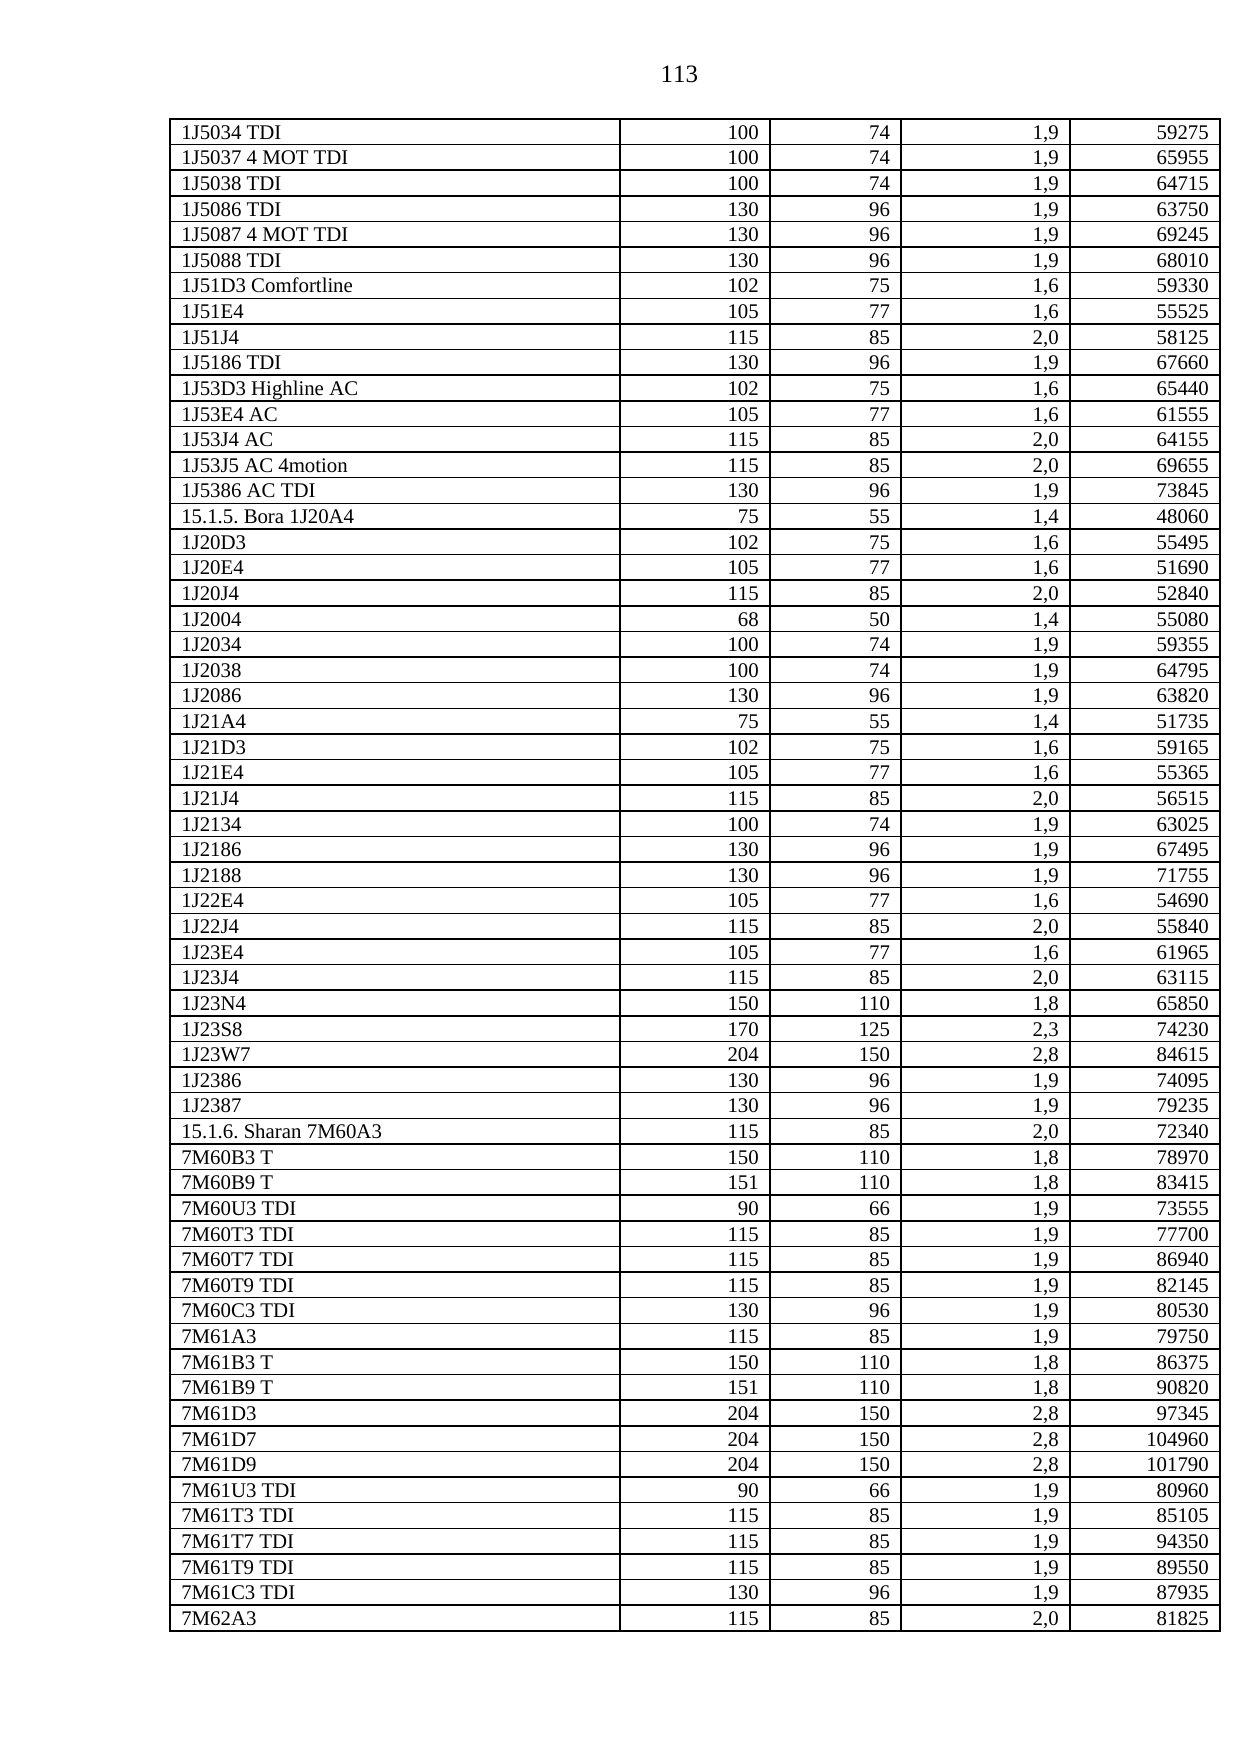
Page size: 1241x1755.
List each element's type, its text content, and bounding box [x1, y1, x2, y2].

table_cell 84615 [1071, 1042, 1219, 1066]
table_cell 2,0 [902, 1119, 1069, 1143]
table_cell 1,9 [902, 1222, 1069, 1246]
table_cell 102 [621, 735, 769, 759]
table_cell 1,6 [902, 376, 1069, 400]
table_cell 7M60T3 TDI [171, 1222, 619, 1246]
table_cell 1,8 [902, 1350, 1069, 1374]
table_cell 1,4 [902, 504, 1069, 528]
table_cell 48060 [1071, 504, 1219, 528]
table_cell 89550 [1071, 1555, 1219, 1579]
table_cell 77 [771, 299, 900, 323]
table_cell 130 [621, 1093, 769, 1117]
table_cell 69245 [1071, 222, 1219, 246]
table_cell 59355 [1071, 632, 1219, 656]
table_cell 58125 [1071, 325, 1219, 349]
table_cell 1J5034 TDI [171, 120, 619, 144]
table_cell 85 [771, 1273, 900, 1297]
table_cell 90 [621, 1478, 769, 1502]
table_cell 96 [771, 1093, 900, 1117]
table_cell 105 [621, 888, 769, 912]
table_cell 1,6 [902, 735, 1069, 759]
table_cell 2,0 [902, 453, 1069, 477]
table_cell 59275 [1071, 120, 1219, 144]
table_cell 61965 [1071, 940, 1219, 964]
table_cell 110 [771, 1350, 900, 1374]
table_cell 67495 [1071, 837, 1219, 861]
table_cell 96 [771, 1298, 900, 1322]
table_cell 74095 [1071, 1068, 1219, 1092]
table_cell 96 [771, 1068, 900, 1092]
table_cell 96 [771, 1580, 900, 1604]
table_cell 68010 [1071, 248, 1219, 272]
table_cell 77 [771, 888, 900, 912]
table_cell 75 [771, 735, 900, 759]
table_cell 7M60T9 TDI [171, 1273, 619, 1297]
table_cell 73555 [1071, 1196, 1219, 1220]
table_cell 55840 [1071, 914, 1219, 938]
table_cell 1,9 [902, 171, 1069, 195]
table_cell 130 [621, 197, 769, 221]
table_cell 52840 [1071, 581, 1219, 605]
table_cell 69655 [1071, 453, 1219, 477]
table_cell 1,9 [902, 1555, 1069, 1579]
table_cell 15.1.5. Bora 1J20A4 [171, 504, 619, 528]
table_cell 1J21A4 [171, 709, 619, 733]
table_cell 1,9 [902, 1196, 1069, 1220]
table_cell 54690 [1071, 888, 1219, 912]
table_cell 1J5086 TDI [171, 197, 619, 221]
table_cell 85 [771, 581, 900, 605]
table_cell 7M61A3 [171, 1324, 619, 1348]
table_cell 204 [621, 1401, 769, 1425]
table_cell 1J2386 [171, 1068, 619, 1092]
table_cell 104960 [1071, 1427, 1219, 1451]
table_cell 1J20E4 [171, 555, 619, 579]
table_cell 71755 [1071, 863, 1219, 887]
table_cell 85 [771, 914, 900, 938]
table_cell 1J53J5 AC 4motion [171, 453, 619, 477]
table_cell 115 [621, 1222, 769, 1246]
table_cell 1J2186 [171, 837, 619, 861]
table_cell 1,6 [902, 299, 1069, 323]
table_cell 130 [621, 837, 769, 861]
table_cell 2,8 [902, 1452, 1069, 1476]
table_cell 85 [771, 1555, 900, 1579]
table_cell 96 [771, 683, 900, 707]
table_cell 1J5038 TDI [171, 171, 619, 195]
table_cell 96 [771, 837, 900, 861]
table_cell 75 [621, 709, 769, 733]
table_cell 7M60T7 TDI [171, 1247, 619, 1271]
table_cell 1,9 [902, 632, 1069, 656]
table_cell 1J53J4 AC [171, 427, 619, 451]
table_cell 1,9 [902, 1503, 1069, 1527]
table_cell 1J5087 4 MOT TDI [171, 222, 619, 246]
table_cell 115 [621, 427, 769, 451]
table_cell 105 [621, 299, 769, 323]
table_cell 68 [621, 607, 769, 631]
table_cell 1J21D3 [171, 735, 619, 759]
table_cell 55525 [1071, 299, 1219, 323]
table_cell 115 [621, 1606, 769, 1630]
table_cell 110 [771, 991, 900, 1015]
table_cell 64155 [1071, 427, 1219, 451]
table_cell 77 [771, 760, 900, 784]
table_cell 1,9 [902, 658, 1069, 682]
table_cell 65955 [1071, 145, 1219, 169]
table_cell 2,0 [902, 427, 1069, 451]
table_cell 1,9 [902, 120, 1069, 144]
table_cell 75 [771, 530, 900, 554]
table_cell 1J22J4 [171, 914, 619, 938]
table_cell 74 [771, 632, 900, 656]
table_cell 100 [621, 120, 769, 144]
table_cell 61555 [1071, 402, 1219, 426]
table_cell 2,0 [902, 325, 1069, 349]
table_cell 85 [771, 1503, 900, 1527]
table_cell 66 [771, 1196, 900, 1220]
table_cell 63750 [1071, 197, 1219, 221]
table_cell 115 [621, 965, 769, 989]
table_cell 1J51J4 [171, 325, 619, 349]
table_cell 1,6 [902, 273, 1069, 297]
table_cell 101790 [1071, 1452, 1219, 1476]
table_cell 1J23J4 [171, 965, 619, 989]
table_cell 96 [771, 197, 900, 221]
table_cell 83415 [1071, 1170, 1219, 1194]
table_cell 1J2004 [171, 607, 619, 631]
table_cell 130 [621, 1580, 769, 1604]
table_cell 1,9 [902, 683, 1069, 707]
table_cell 74 [771, 812, 900, 836]
table_cell 15.1.6. Sharan 7M60A3 [171, 1119, 619, 1143]
table_cell 2,0 [902, 786, 1069, 810]
table_cell 1,9 [902, 1068, 1069, 1092]
table_cell 7M60U3 TDI [171, 1196, 619, 1220]
table_cell 96 [771, 248, 900, 272]
table_cell 1,9 [902, 248, 1069, 272]
table_cell 63115 [1071, 965, 1219, 989]
table_cell 1,9 [902, 1298, 1069, 1322]
table_cell 115 [621, 581, 769, 605]
table_cell 1J2034 [171, 632, 619, 656]
table_cell 65440 [1071, 376, 1219, 400]
table_cell 130 [621, 248, 769, 272]
table_cell 1,4 [902, 607, 1069, 631]
table_cell 1,9 [902, 863, 1069, 887]
table_cell 96 [771, 863, 900, 887]
table_cell 1J5386 AC TDI [171, 478, 619, 502]
table_cell 1,9 [902, 1247, 1069, 1271]
table_cell 85 [771, 786, 900, 810]
table_cell 74 [771, 658, 900, 682]
table_cell 74 [771, 120, 900, 144]
table_cell 1,6 [902, 530, 1069, 554]
table_cell 75 [771, 273, 900, 297]
table_cell 2,0 [902, 914, 1069, 938]
table_cell 115 [621, 1247, 769, 1271]
table_cell 66 [771, 1478, 900, 1502]
table_cell 1J20J4 [171, 581, 619, 605]
table_cell 1,6 [902, 555, 1069, 579]
table_cell 1,6 [902, 760, 1069, 784]
table_cell 96 [771, 478, 900, 502]
table_cell 80530 [1071, 1298, 1219, 1322]
table_cell 100 [621, 171, 769, 195]
table_cell 63025 [1071, 812, 1219, 836]
table_cell 150 [771, 1452, 900, 1476]
table_cell 90820 [1071, 1375, 1219, 1399]
table_cell 130 [621, 683, 769, 707]
table_cell 102 [621, 273, 769, 297]
table_cell 1J2086 [171, 683, 619, 707]
table_cell 1,4 [902, 709, 1069, 733]
table_cell 2,0 [902, 965, 1069, 989]
table_cell 96 [771, 350, 900, 374]
table_cell 115 [621, 1324, 769, 1348]
table_cell 59165 [1071, 735, 1219, 759]
table_cell 7M62A3 [171, 1606, 619, 1630]
table_cell 1,9 [902, 1324, 1069, 1348]
table_cell 79235 [1071, 1093, 1219, 1117]
table_cell 94350 [1071, 1529, 1219, 1553]
table_cell 150 [621, 1145, 769, 1169]
table_cell 1,9 [902, 197, 1069, 221]
table_cell 56515 [1071, 786, 1219, 810]
table_cell 115 [621, 1503, 769, 1527]
table_cell 1,9 [902, 1273, 1069, 1297]
table_cell 2,8 [902, 1401, 1069, 1425]
table_cell 1,9 [902, 222, 1069, 246]
table_cell 150 [771, 1042, 900, 1066]
table_cell 115 [621, 453, 769, 477]
table_cell 64715 [1071, 171, 1219, 195]
table_cell 7M60B9 T [171, 1170, 619, 1194]
table_cell 105 [621, 760, 769, 784]
table_cell 85 [771, 1324, 900, 1348]
table_cell 74 [771, 145, 900, 169]
table_cell 115 [621, 1273, 769, 1297]
table_cell 7M61T7 TDI [171, 1529, 619, 1553]
table_cell 110 [771, 1145, 900, 1169]
table_cell 63820 [1071, 683, 1219, 707]
table_cell 150 [771, 1401, 900, 1425]
table_cell 1J22E4 [171, 888, 619, 912]
table_cell 1,9 [902, 1093, 1069, 1117]
table_cell 1J21E4 [171, 760, 619, 784]
table_cell 74230 [1071, 1017, 1219, 1041]
table_cell 115 [621, 1555, 769, 1579]
table_cell 105 [621, 402, 769, 426]
table_cell 55 [771, 709, 900, 733]
table_cell 7M61T3 TDI [171, 1503, 619, 1527]
table_cell 77 [771, 555, 900, 579]
table_cell 1J20D3 [171, 530, 619, 554]
table_cell 105 [621, 940, 769, 964]
table_cell 96 [771, 222, 900, 246]
table_cell 85105 [1071, 1503, 1219, 1527]
table_cell 1,8 [902, 1170, 1069, 1194]
table_cell 1J23E4 [171, 940, 619, 964]
table_cell 7M61C3 TDI [171, 1580, 619, 1604]
table_cell 85 [771, 1247, 900, 1271]
table_cell 1,8 [902, 1145, 1069, 1169]
table_cell 7M60B3 T [171, 1145, 619, 1169]
table_cell 130 [621, 222, 769, 246]
table_cell 1,6 [902, 888, 1069, 912]
table_cell 125 [771, 1017, 900, 1041]
table_cell 110 [771, 1375, 900, 1399]
table_cell 7M60C3 TDI [171, 1298, 619, 1322]
table_cell 7M61B3 T [171, 1350, 619, 1374]
table_cell 2,3 [902, 1017, 1069, 1041]
table_cell 55 [771, 504, 900, 528]
table_cell 130 [621, 478, 769, 502]
table_cell 100 [621, 658, 769, 682]
table_cell 1,9 [902, 1529, 1069, 1553]
table_cell 1,9 [902, 1580, 1069, 1604]
table_cell 77 [771, 402, 900, 426]
table_cell 77700 [1071, 1222, 1219, 1246]
table_cell 1,9 [902, 812, 1069, 836]
table_cell 1J2188 [171, 863, 619, 887]
table_cell 72340 [1071, 1119, 1219, 1143]
table_cell 55495 [1071, 530, 1219, 554]
table_cell 85 [771, 427, 900, 451]
table_cell 150 [771, 1427, 900, 1451]
table_cell 130 [621, 1068, 769, 1092]
table_cell 100 [621, 145, 769, 169]
table_cell 7M61D9 [171, 1452, 619, 1476]
table_cell 7M61D7 [171, 1427, 619, 1451]
table_cell 115 [621, 914, 769, 938]
table_cell 50 [771, 607, 900, 631]
table_cell 75 [621, 504, 769, 528]
table_cell 102 [621, 530, 769, 554]
table_cell 1,8 [902, 991, 1069, 1015]
table_cell 85 [771, 1606, 900, 1630]
table_cell 130 [621, 863, 769, 887]
table_cell 1J2387 [171, 1093, 619, 1117]
table_cell 2,8 [902, 1042, 1069, 1066]
table_cell 7M61T9 TDI [171, 1555, 619, 1579]
table_cell 86940 [1071, 1247, 1219, 1271]
table_cell 64795 [1071, 658, 1219, 682]
table_cell 1J5186 TDI [171, 350, 619, 374]
table_cell 81825 [1071, 1606, 1219, 1630]
table_cell 150 [621, 1350, 769, 1374]
table_cell 78970 [1071, 1145, 1219, 1169]
table_cell 85 [771, 1119, 900, 1143]
table_cell 80960 [1071, 1478, 1219, 1502]
table_cell 1,6 [902, 402, 1069, 426]
table_cell 170 [621, 1017, 769, 1041]
table_cell 82145 [1071, 1273, 1219, 1297]
table_cell 1,9 [902, 1478, 1069, 1502]
table_cell 51735 [1071, 709, 1219, 733]
table_cell 115 [621, 325, 769, 349]
table_cell 204 [621, 1427, 769, 1451]
table_cell 55080 [1071, 607, 1219, 631]
table_cell 2,0 [902, 581, 1069, 605]
table_cell 7M61U3 TDI [171, 1478, 619, 1502]
table_cell 87935 [1071, 1580, 1219, 1604]
table_cell 130 [621, 1298, 769, 1322]
table_cell 85 [771, 325, 900, 349]
table_cell 85 [771, 1529, 900, 1553]
table_cell 55365 [1071, 760, 1219, 784]
table_cell 1J5037 4 MOT TDI [171, 145, 619, 169]
table_cell 7M61D3 [171, 1401, 619, 1425]
table_cell 1J53D3 Highline AC [171, 376, 619, 400]
table_cell 51690 [1071, 555, 1219, 579]
table_cell 59330 [1071, 273, 1219, 297]
table_cell 75 [771, 376, 900, 400]
table_cell 85 [771, 965, 900, 989]
table_cell 85 [771, 1222, 900, 1246]
table_cell 1,9 [902, 145, 1069, 169]
table_cell 90 [621, 1196, 769, 1220]
table_cell 1J53E4 AC [171, 402, 619, 426]
table_cell 1J2038 [171, 658, 619, 682]
table_cell 204 [621, 1452, 769, 1476]
table_cell 150 [621, 991, 769, 1015]
table_cell 1J23W7 [171, 1042, 619, 1066]
table_cell 7M61B9 T [171, 1375, 619, 1399]
table_cell 1J23N4 [171, 991, 619, 1015]
table_cell 151 [621, 1375, 769, 1399]
table_cell 204 [621, 1042, 769, 1066]
table_cell 65850 [1071, 991, 1219, 1015]
table_cell 1,9 [902, 350, 1069, 374]
table_cell 97345 [1071, 1401, 1219, 1425]
table_cell 67660 [1071, 350, 1219, 374]
table_cell 115 [621, 786, 769, 810]
table_cell 102 [621, 376, 769, 400]
table_cell 77 [771, 940, 900, 964]
table_cell 2,0 [902, 1606, 1069, 1630]
table_cell 151 [621, 1170, 769, 1194]
table_cell 1,6 [902, 940, 1069, 964]
table_cell 100 [621, 632, 769, 656]
table_cell 115 [621, 1529, 769, 1553]
table_cell 1J51D3 Comfortline [171, 273, 619, 297]
table_cell 86375 [1071, 1350, 1219, 1374]
table_cell 1,9 [902, 478, 1069, 502]
table_cell 110 [771, 1170, 900, 1194]
table_cell 1J21J4 [171, 786, 619, 810]
table_cell 85 [771, 453, 900, 477]
table_cell 79750 [1071, 1324, 1219, 1348]
table_cell 1J2134 [171, 812, 619, 836]
table_cell 105 [621, 555, 769, 579]
table_cell 1J51E4 [171, 299, 619, 323]
table_cell 1,8 [902, 1375, 1069, 1399]
table_cell 74 [771, 171, 900, 195]
table_cell 73845 [1071, 478, 1219, 502]
table_cell 1J23S8 [171, 1017, 619, 1041]
table_cell 2,8 [902, 1427, 1069, 1451]
table_cell 130 [621, 350, 769, 374]
table_cell 1,9 [902, 837, 1069, 861]
table_cell 115 [621, 1119, 769, 1143]
table_cell 100 [621, 812, 769, 836]
table_cell 1J5088 TDI [171, 248, 619, 272]
